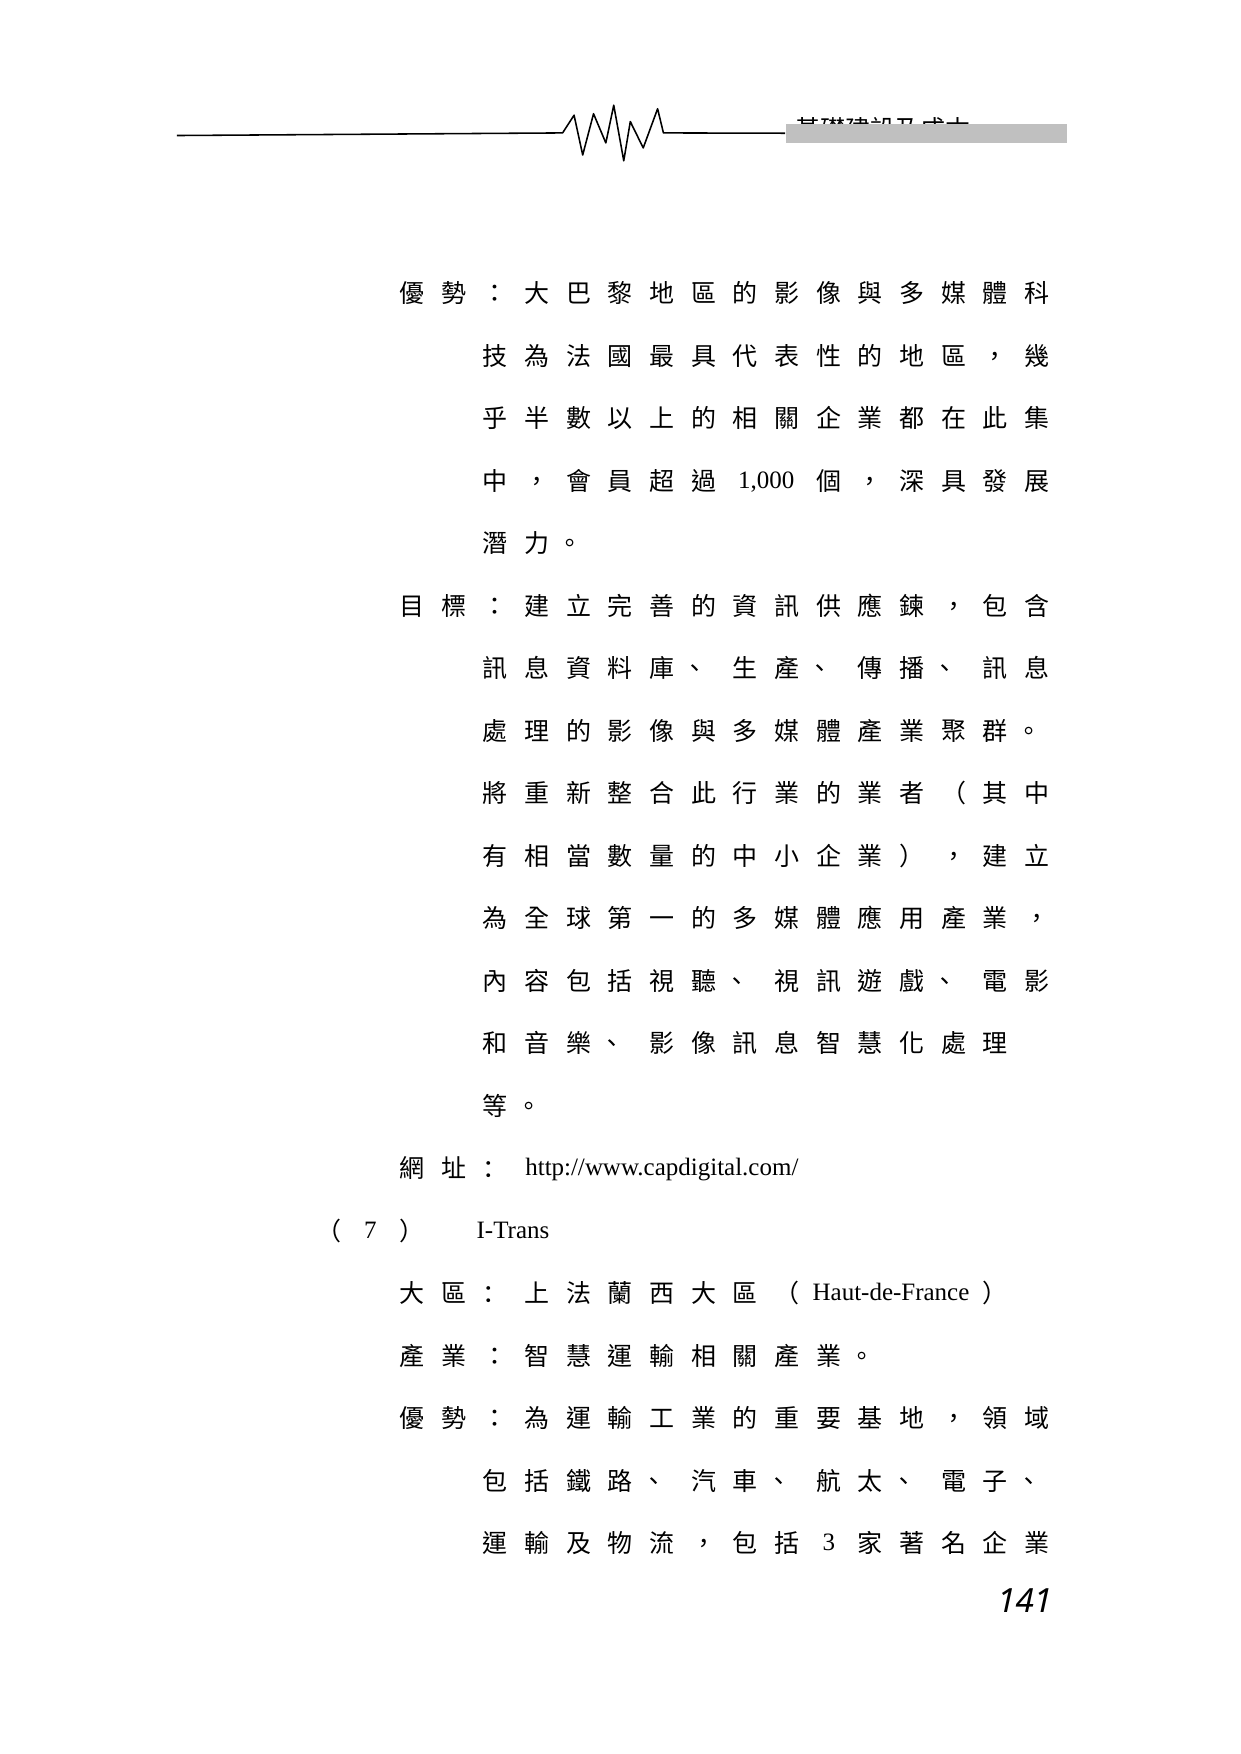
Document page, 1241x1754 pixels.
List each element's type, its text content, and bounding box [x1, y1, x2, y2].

text 網址：http://www.capdigital.com/ [367, 1125, 1058, 1188]
text 優勢：為運輸工業的重要基地，領域包括鐵路、汽車、航太、電子、運輸及物流，包括3家著名企業 [367, 1375, 1058, 1563]
text 產業：智慧運輸相關產業。 [367, 1313, 1058, 1375]
text 目標：建立完善的資訊供應鍊，包含訊息資料庫、生產、傳播、訊息處理的影像與多媒體產業聚群。將重新整合此行業的業者（其中有相當數量的中小企業），建立為全球第一的多媒體應用產業，內容包括視聽、視訊遊戲、電影和音樂、影像訊息智慧化處理等。 [367, 563, 1058, 1125]
text （7） I-Trans [306, 1188, 1058, 1250]
text 大區：上法蘭西大區（Haut-de-France） [367, 1250, 1058, 1313]
text 優勢：大巴黎地區的影像與多媒體科技為法國最具代表性的地區，幾乎半數以上的相關企業都在此集中，會員超過1,000個，深具發展潛力。 [367, 250, 1058, 563]
